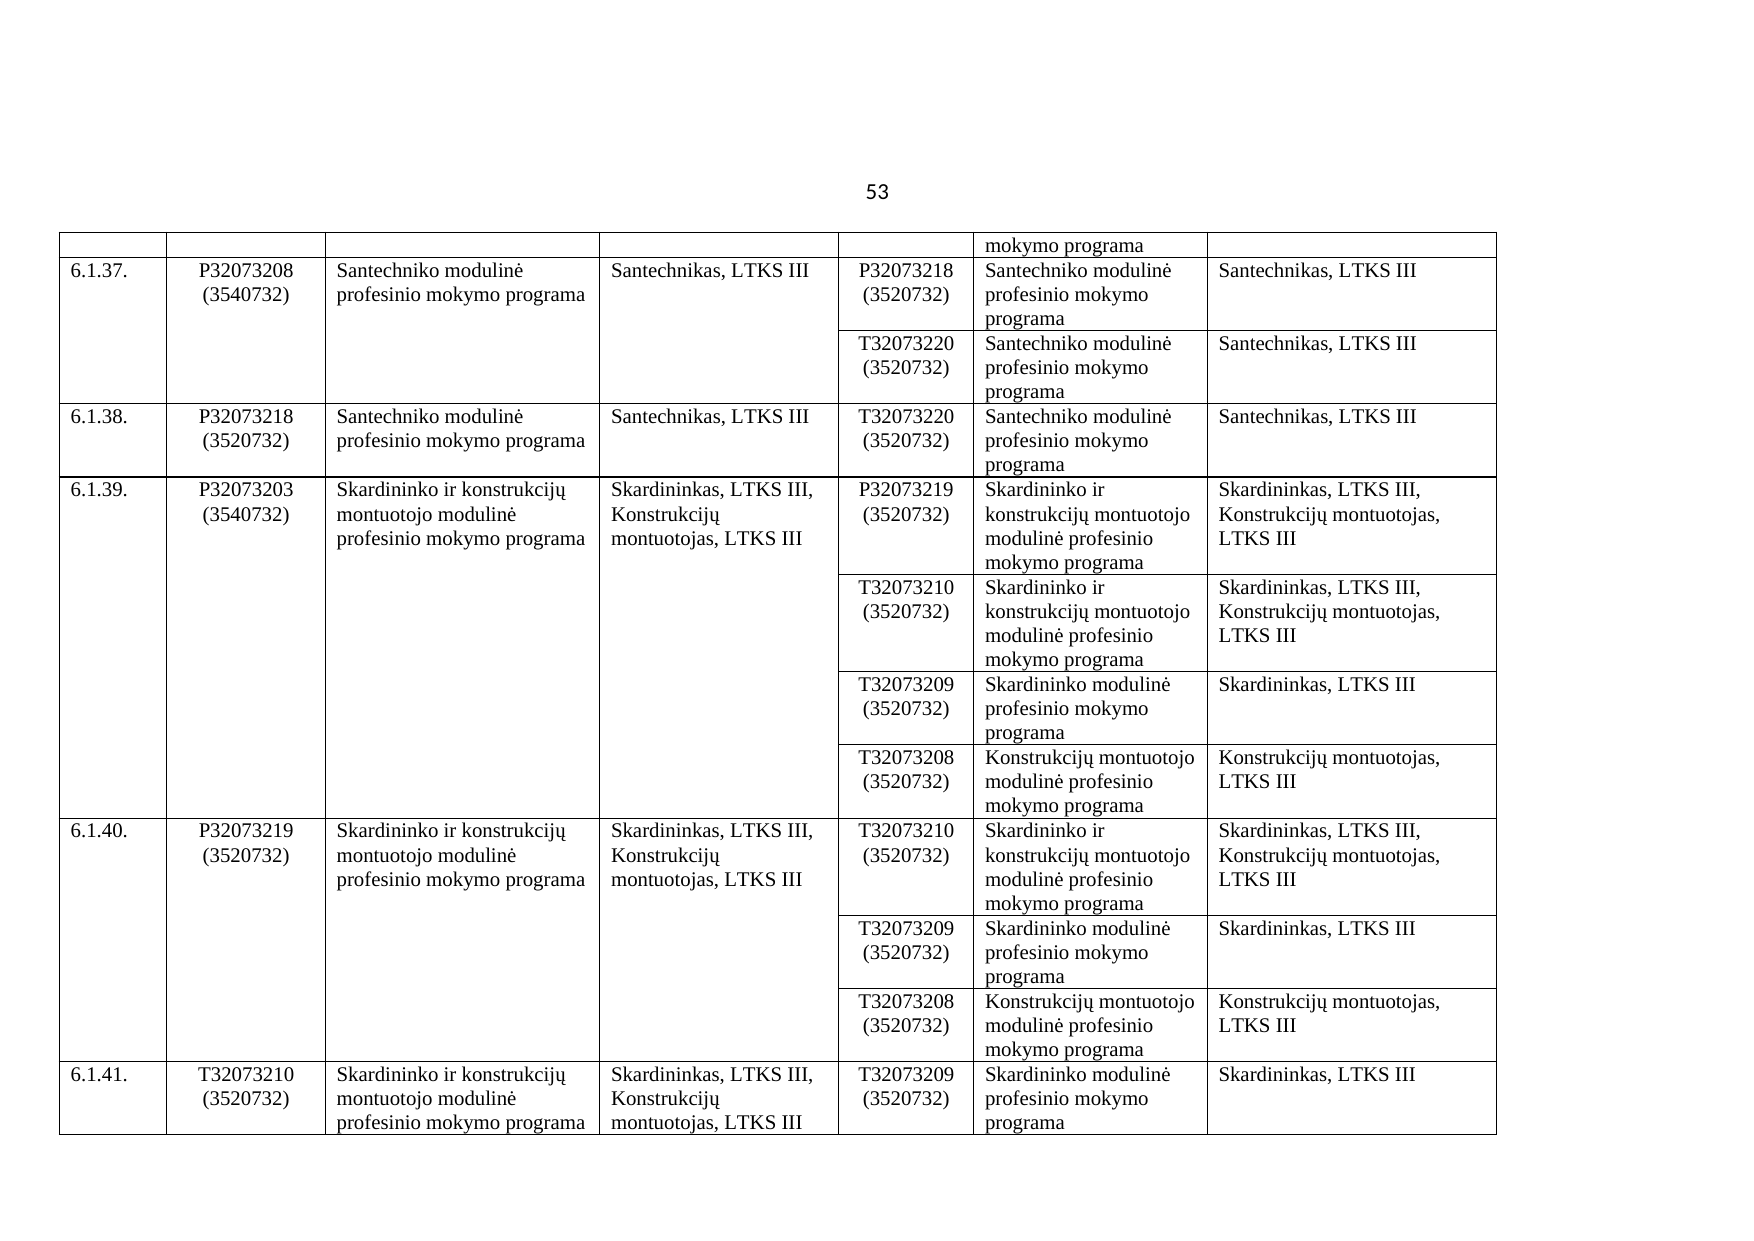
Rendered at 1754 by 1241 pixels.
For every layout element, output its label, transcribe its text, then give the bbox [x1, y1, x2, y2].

table_cell Konstrukcijų montuotojo modulinė profesinio mokymo programa [974, 989, 1207, 1061]
table_cell T32073210 (3520732) [167, 1062, 325, 1134]
table_cell T32073209 (3520732) [839, 916, 973, 988]
table_cell Santechniko modulinė profesinio mokymo programa [974, 404, 1207, 476]
table_cell P32073203 (3540732) [167, 478, 325, 817]
table_cell Santechniko modulinė profesinio mokymo programa [326, 404, 599, 476]
table_cell Santechniko modulinė profesinio mokymo programa [974, 258, 1207, 330]
table_cell Skardininkas, LTKS III [1208, 672, 1496, 744]
table_cell Santechniko modulinė profesinio mokymo programa [974, 331, 1207, 403]
table_cell Santechnikas, LTKS III [600, 404, 838, 476]
table_cell Skardininko ir konstrukcijų montuotojo modulinė profesinio mokymo programa [974, 575, 1207, 671]
table_cell Konstrukcijų montuotojas, LTKS III [1208, 989, 1496, 1061]
table_cell Skardininko ir konstrukcijų montuotojo modulinė profesinio mokymo programa [974, 819, 1207, 915]
table_cell Skardininkas, LTKS III, Konstrukcijų montuotojas, LTKS III [600, 819, 838, 1061]
table_cell Santechnikas, LTKS III [600, 258, 838, 403]
table_cell Skardininkas, LTKS III, Konstrukcijų montuotojas, LTKS III [1208, 478, 1496, 574]
table_cell T32073208 (3520732) [839, 989, 973, 1061]
table_cell Skardininko modulinė profesinio mokymo programa [974, 916, 1207, 988]
table_cell 6.1.40. [60, 819, 166, 1061]
table_cell 6.1.37. [60, 258, 166, 403]
table_cell 6.1.39. [60, 478, 166, 817]
table_cell 6.1.41. [60, 1062, 166, 1134]
table_cell [839, 233, 973, 257]
table_cell T32073220 (3520732) [839, 331, 973, 403]
table_cell Skardininkas, LTKS III [1208, 1062, 1496, 1134]
table_cell Santechniko modulinė profesinio mokymo programa [326, 258, 599, 403]
table_cell [60, 233, 166, 257]
table_cell Skardininko modulinė profesinio mokymo programa [974, 1062, 1207, 1134]
table_cell Skardininkas, LTKS III, Konstrukcijų montuotojas, LTKS III [600, 1062, 838, 1134]
table_cell Skardininko ir konstrukcijų montuotojo modulinė profesinio mokymo programa [326, 478, 599, 817]
table_cell Skardininkas, LTKS III, Konstrukcijų montuotojas, LTKS III [1208, 575, 1496, 671]
table_cell Skardininkas, LTKS III [1208, 916, 1496, 988]
table_cell Santechnikas, LTKS III [1208, 258, 1496, 330]
table_cell [167, 233, 325, 257]
table_cell Skardininko ir konstrukcijų montuotojo modulinė profesinio mokymo programa [326, 819, 599, 1061]
table_cell T32073209 (3520732) [839, 672, 973, 744]
table_cell T32073210 (3520732) [839, 819, 973, 915]
table_cell [600, 233, 838, 257]
table_cell P32073218 (3520732) [839, 258, 973, 330]
table_cell Skardininko ir konstrukcijų montuotojo modulinė profesinio mokymo programa [974, 478, 1207, 574]
table_cell T32073220 (3520732) [839, 404, 973, 476]
table_cell 6.1.38. [60, 404, 166, 476]
table_cell mokymo programa [974, 233, 1207, 257]
table_cell T32073209 (3520732) [839, 1062, 973, 1134]
table_cell T32073210 (3520732) [839, 575, 973, 671]
table_cell P32073218 (3520732) [167, 404, 325, 476]
table_cell T32073208 (3520732) [839, 745, 973, 817]
table_cell Skardininko ir konstrukcijų montuotojo modulinė profesinio mokymo programa [326, 1062, 599, 1134]
table_cell Konstrukcijų montuotojo modulinė profesinio mokymo programa [974, 745, 1207, 817]
table_cell P32073219 (3520732) [167, 819, 325, 1061]
table_cell Skardininkas, LTKS III, Konstrukcijų montuotojas, LTKS III [1208, 819, 1496, 915]
table_cell Konstrukcijų montuotojas, LTKS III [1208, 745, 1496, 817]
table_cell P32073208 (3540732) [167, 258, 325, 403]
table_cell Skardininko modulinė profesinio mokymo programa [974, 672, 1207, 744]
table_cell [1208, 233, 1496, 257]
table_cell P32073219 (3520732) [839, 478, 973, 574]
table_cell Skardininkas, LTKS III, Konstrukcijų montuotojas, LTKS III [600, 478, 838, 817]
table_cell Santechnikas, LTKS III [1208, 331, 1496, 403]
table_cell Santechnikas, LTKS III [1208, 404, 1496, 476]
table_cell [326, 233, 599, 257]
